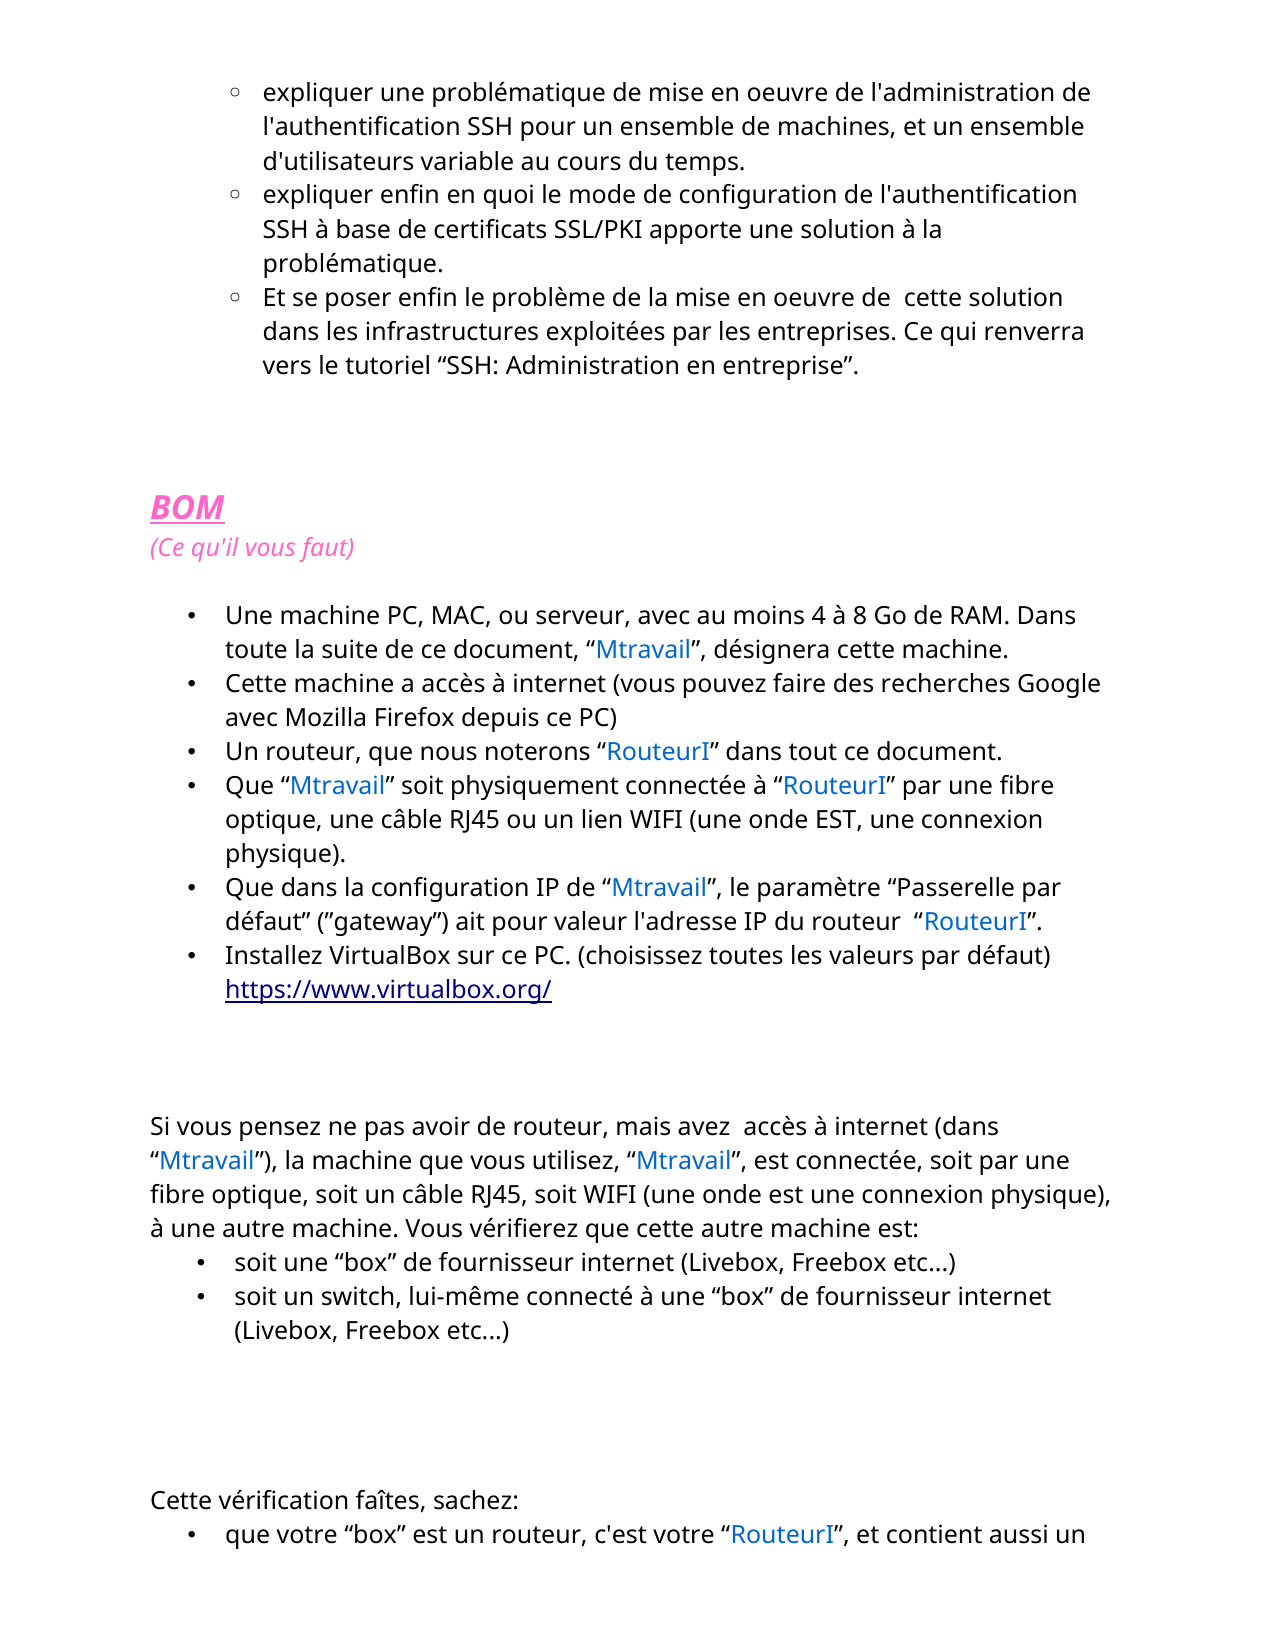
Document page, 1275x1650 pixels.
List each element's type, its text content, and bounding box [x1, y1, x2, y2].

text Cette vérification faîtes, sachez: [150, 1483, 1125, 1517]
list soit un switch, lui-même connecté à une “box” de fournisseur internet (Livebox, Freebox etc...) [197, 1278, 1125, 1347]
list Et se poser enfin le problème de la mise en oeuvre de cette solution dans les infrastructures exploitées par les entreprises. Ce qui renverra vers le tutoriel “SSH: Administration en entreprise”. [225, 279, 1125, 382]
list expliquer enfin en quoi le mode de configuration de l'authentification SSH à base de certificats SSL/PKI apporte une solution à la problématique. [225, 177, 1125, 279]
list Une machine PC, MAC, ou serveur, avec au moins 4 à 8 Go de RAM. Dans toute la suite de ce document, “Mtravail”, désignera cette machine. [187, 597, 1125, 665]
text (Ce qu'il vous faut) [150, 529, 1125, 563]
text BOM [150, 484, 1125, 529]
list que votre “box” est un routeur, c'est votre “RouteurI”, et contient aussi un [187, 1517, 1125, 1551]
list Un routeur, que nous noterons “RouteurI” dans tout ce document. [187, 733, 1125, 768]
list expliquer une problématique de mise en oeuvre de l'administration de l'authentification SSH pour un ensemble de machines, et un ensemble d'utilisateurs variable au cours du temps. [225, 75, 1125, 177]
list Que “Mtravail” soit physiquement connectée à “RouteurI” par une fibre optique, une câble RJ45 ou un lien WIFI (une onde EST, une connexion physique). [187, 768, 1125, 870]
list Installez VirtualBox sur ce PC. (choisissez toutes les valeurs par défaut) https://www.virtualbox.org/ [187, 938, 1125, 1006]
list Cette machine a accès à internet (vous pouvez faire des recherches Google avec Mozilla Firefox depuis ce PC) [187, 665, 1125, 733]
list soit une “box” de fournisseur internet (Livebox, Freebox etc...) [197, 1244, 1125, 1278]
text Si vous pensez ne pas avoir de routeur, mais avez accès à internet (dans “Mtravail”), la machine que vous utilisez, “Mtravail”, est connectée, soit par une fibre optique, soit un câble RJ45, soit WIFI (une onde est une connexion physique), à une autre machine. Vous vérifierez que cette autre machine est: [150, 1108, 1125, 1244]
list Que dans la configuration IP de “Mtravail”, le paramètre “Passerelle par défaut” (”gateway”) ait pour valeur l'adresse IP du routeur “RouteurI”. [187, 870, 1125, 938]
